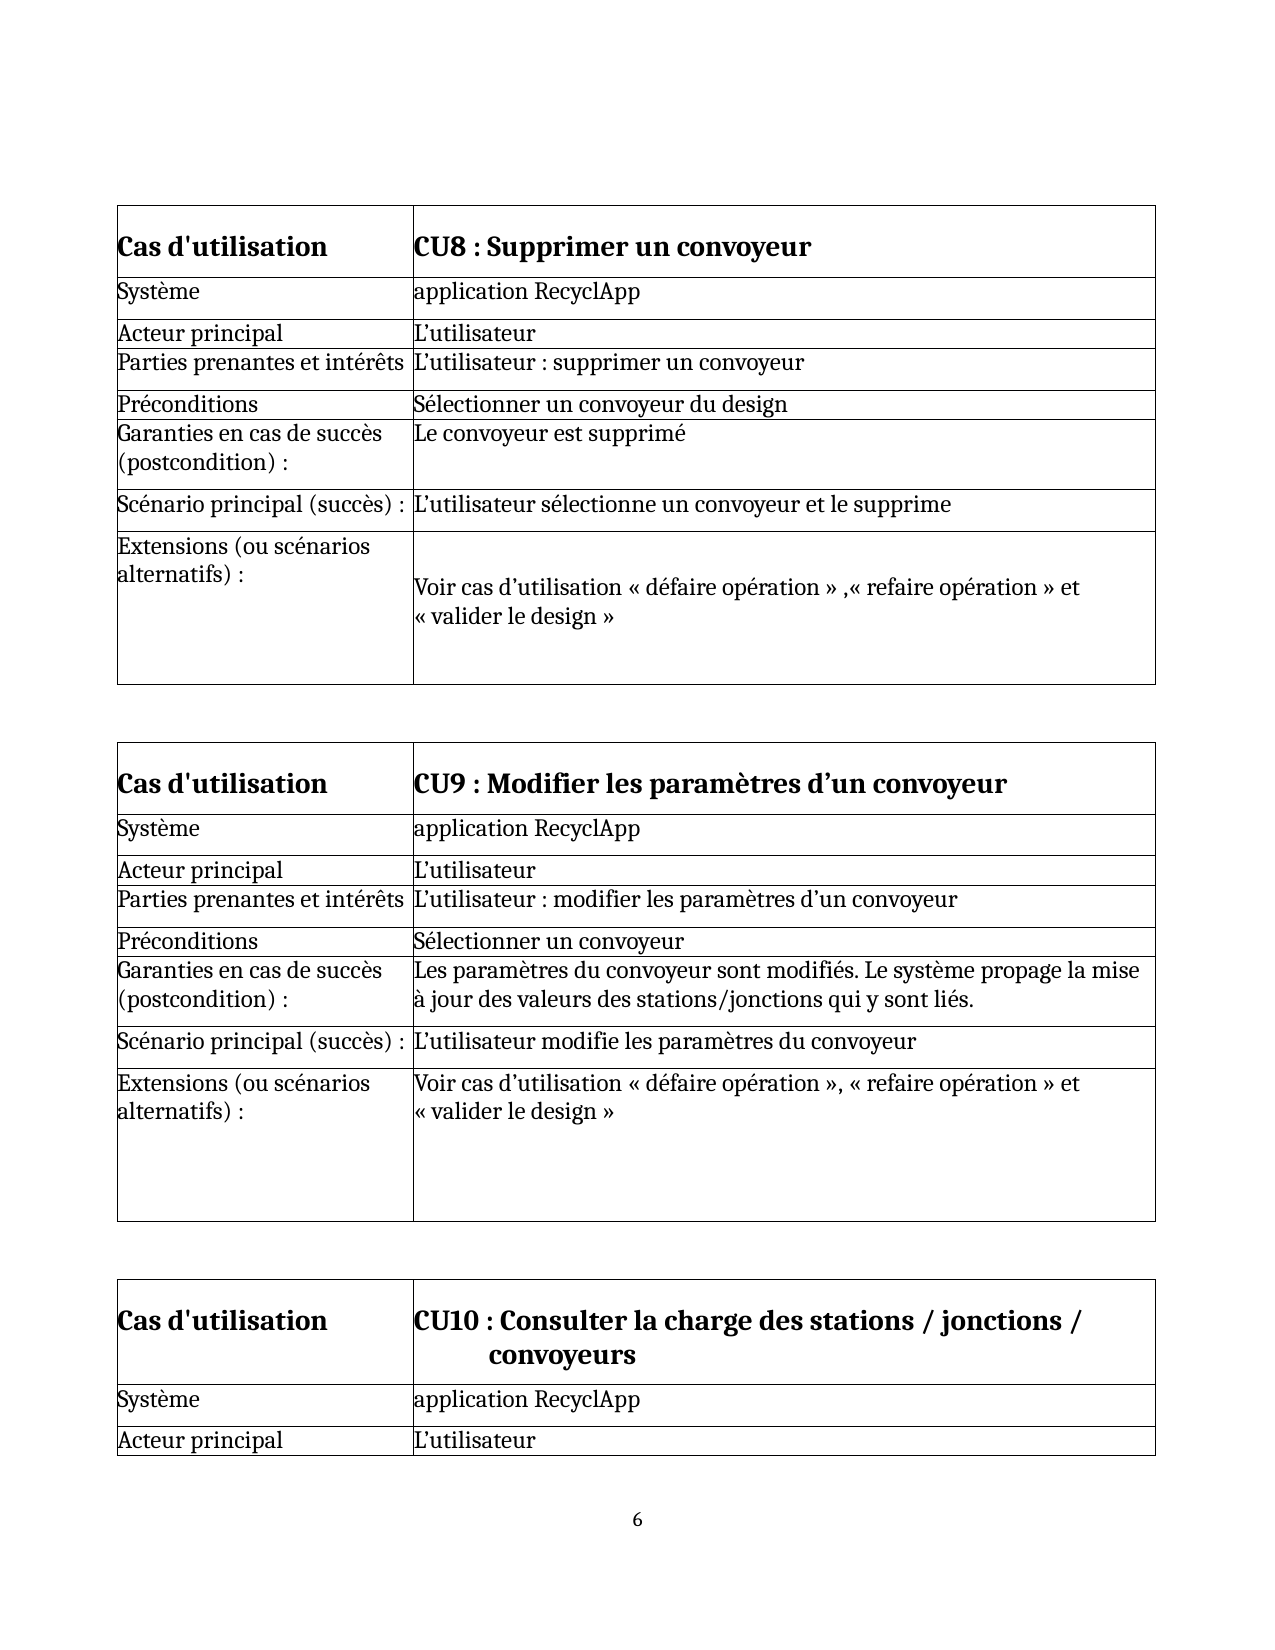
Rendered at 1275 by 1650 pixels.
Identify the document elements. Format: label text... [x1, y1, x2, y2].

table_cell application RecyclApp [414, 278, 1155, 318]
table_cell Acteur principal [118, 320, 413, 348]
table_cell Voir cas d’utilisation « défaire opération », « refaire opération » et « valider le design » [414, 1069, 1155, 1221]
table_cell L’utilisateur sélectionne un convoyeur et le supprime [414, 490, 1155, 531]
table_cell Système [118, 815, 413, 855]
table_cell Garanties en cas de succès (postcondition) : [118, 957, 413, 1026]
table_cell application RecyclApp [414, 815, 1155, 855]
table_header CU9 : Modifier les paramètres d’un convoyeur [414, 743, 1155, 814]
table_cell Le convoyeur est supprimé [414, 420, 1155, 489]
table_cell Acteur principal [118, 1427, 413, 1455]
table_cell Garanties en cas de succès (postcondition) : [118, 420, 413, 489]
table_cell Système [118, 1385, 413, 1426]
table_cell Les paramètres du convoyeur sont modifiés. Le système propage la mise à jour des valeurs des stations/jonctions qui y sont liés. [414, 957, 1155, 1026]
table_cell L’utilisateur [414, 1427, 1155, 1455]
table_header Cas d'utilisation [118, 743, 413, 814]
table_header CU10 : Consulter la charge des stations / jonctions / convoyeurs [414, 1280, 1155, 1384]
table_cell Parties prenantes et intérêts [118, 349, 413, 389]
table_cell Extensions (ou scénarios alternatifs) : [118, 1069, 413, 1221]
table_cell Parties prenantes et intérêts [118, 886, 413, 926]
table_cell L’utilisateur [414, 320, 1155, 348]
table_cell Préconditions [118, 928, 413, 956]
table_cell Scénario principal (succès) : [118, 1027, 413, 1068]
table_cell application RecyclApp [414, 1385, 1155, 1426]
table_cell Sélectionner un convoyeur [414, 928, 1155, 956]
table_cell L’utilisateur modifie les paramètres du convoyeur [414, 1027, 1155, 1068]
table_cell Voir cas d’utilisation « défaire opération » ,« refaire opération » et « valider le design » [414, 532, 1155, 684]
table_cell L’utilisateur : supprimer un convoyeur [414, 349, 1155, 389]
table_header Cas d'utilisation [118, 1280, 413, 1384]
table_header CU8 : Supprimer un convoyeur [414, 206, 1155, 277]
table_cell L’utilisateur : modifier les paramètres d’un convoyeur [414, 886, 1155, 926]
table_cell Préconditions [118, 391, 413, 419]
table_cell Extensions (ou scénarios alternatifs) : [118, 532, 413, 684]
table_cell L’utilisateur [414, 856, 1155, 885]
table_header Cas d'utilisation [118, 206, 413, 277]
table_cell Système [118, 278, 413, 318]
table_cell Acteur principal [118, 856, 413, 885]
table_cell Scénario principal (succès) : [118, 490, 413, 531]
table_cell Sélectionner un convoyeur du design [414, 391, 1155, 419]
